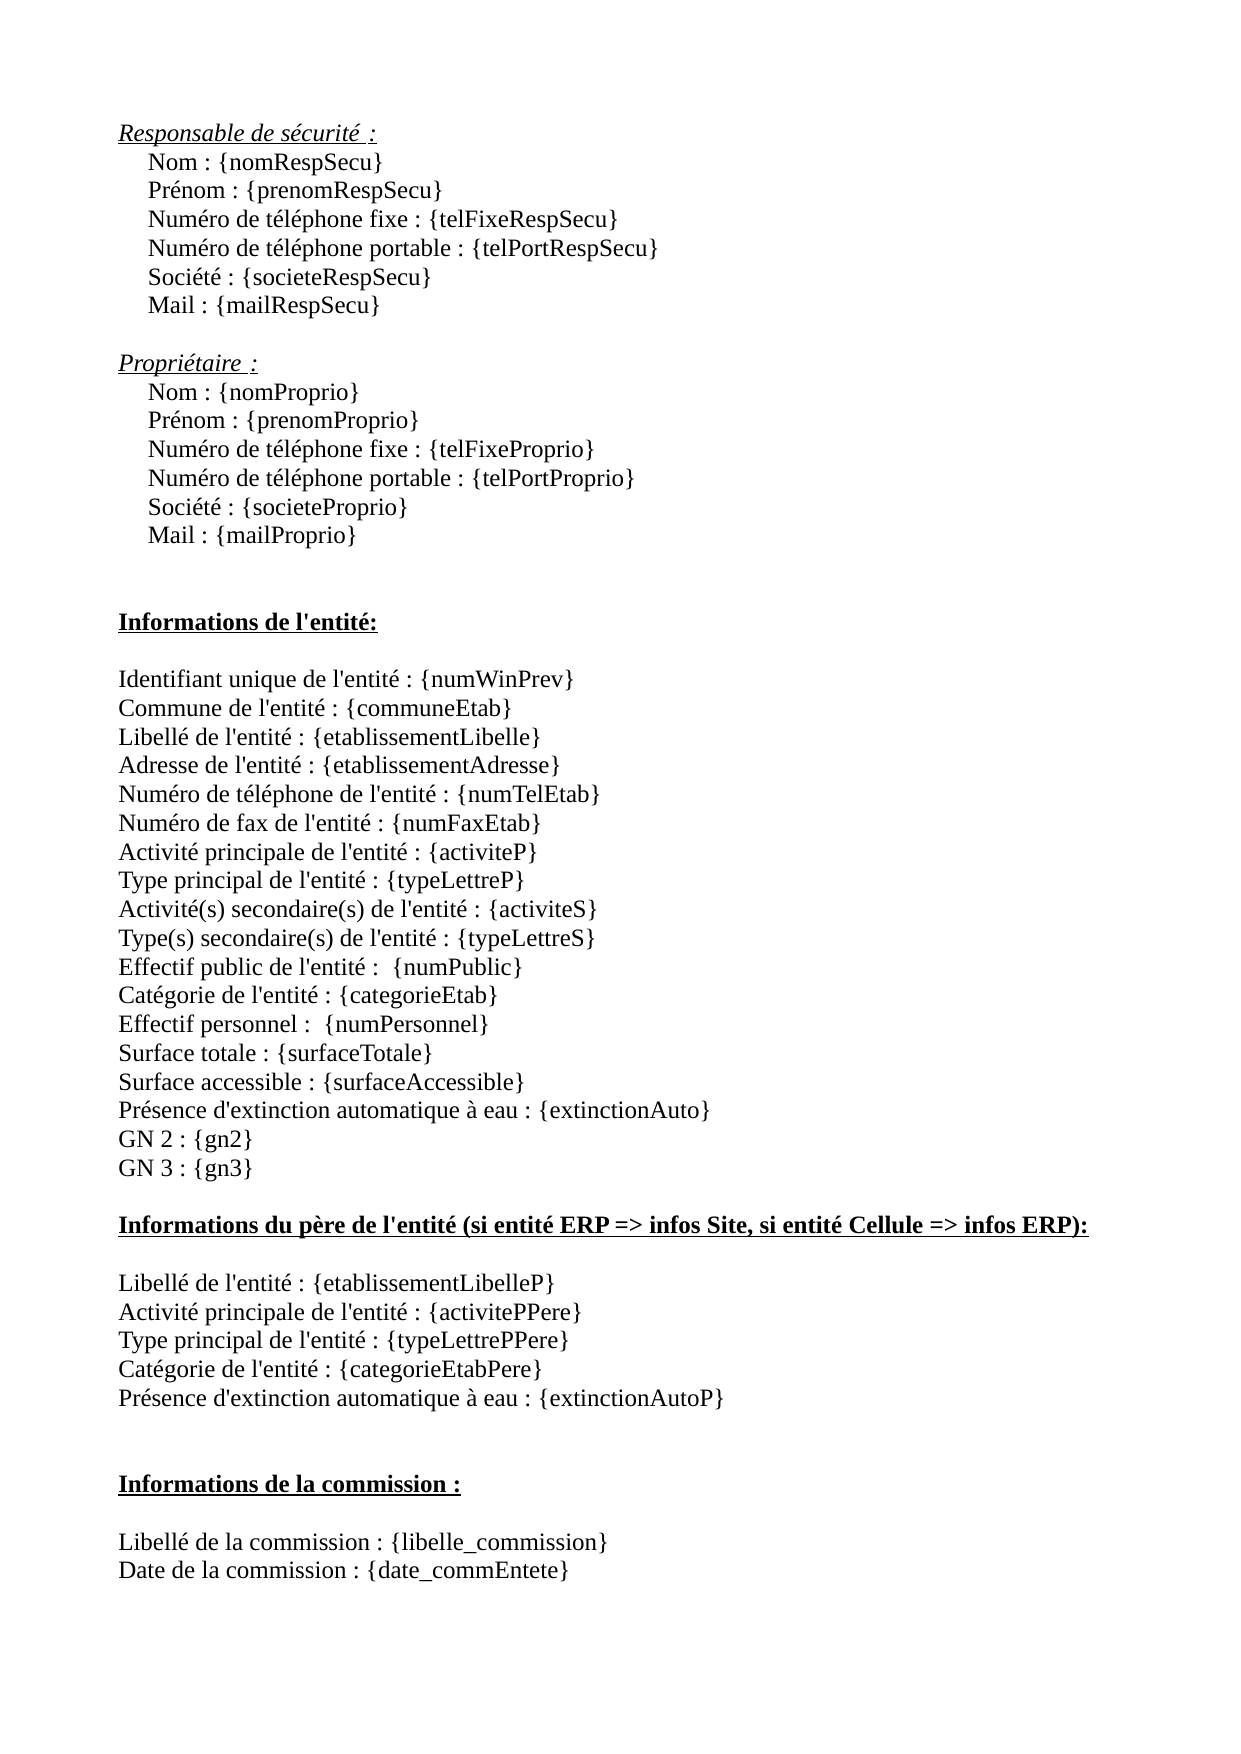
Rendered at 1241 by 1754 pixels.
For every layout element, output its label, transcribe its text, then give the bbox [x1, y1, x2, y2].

text Activité principale de l'entité : {activitePPere} [118, 1297, 1122, 1326]
text Adresse de l'entité : {etablissementAdresse} [118, 751, 1122, 779]
text Mail : {mailProprio} [118, 521, 1122, 549]
text Activité principale de l'entité : {activiteP} [118, 837, 1122, 866]
text Nom : {nomProprio} [118, 377, 1122, 406]
text Mail : {mailRespSecu} [118, 291, 1122, 319]
text Société : {societeRespSecu} [118, 262, 1122, 291]
text Numéro de téléphone de l'entité : {numTelEtab} [118, 779, 1122, 808]
text Type(s) secondaire(s) de l'entité : {typeLettreS} [118, 923, 1122, 952]
text Surface totale : {surfaceTotale} [118, 1038, 1122, 1067]
text Libellé de la commission : {libelle_commission} [118, 1527, 1122, 1556]
text Présence d'extinction automatique à eau : {extinctionAutoP} [118, 1383, 1122, 1412]
text Libellé de l'entité : {etablissementLibelle} [118, 722, 1122, 751]
text Type principal de l'entité : {typeLettrePPere} [118, 1326, 1122, 1354]
text Catégorie de l'entité : {categorieEtab} [118, 981, 1122, 1009]
text Prénom : {prenomProprio} [118, 406, 1122, 434]
text Informations de la commission : [118, 1469, 1122, 1498]
text Commune de l'entité : {communeEtab} [118, 693, 1122, 722]
text Effectif personnel : {numPersonnel} [118, 1009, 1122, 1038]
text Catégorie de l'entité : {categorieEtabPere} [118, 1354, 1122, 1383]
text Responsable de sécurité : [118, 118, 1122, 147]
text Informations du père de l'entité (si entité ERP => infos Site, si entité Cellule => infos ERP): [118, 1211, 1122, 1239]
text GN 2 : {gn2} [118, 1124, 1122, 1153]
text Numéro de téléphone fixe : {telFixeProprio} [118, 434, 1122, 463]
text Numéro de téléphone fixe : {telFixeRespSecu} [118, 204, 1122, 233]
text Informations de l'entité: [118, 607, 1122, 636]
text Numéro de téléphone portable : {telPortProprio} [118, 463, 1122, 492]
text Date de la commission : {date_commEntete} [118, 1556, 1122, 1584]
text Prénom : {prenomRespSecu} [118, 176, 1122, 204]
text Présence d'extinction automatique à eau : {extinctionAuto} [118, 1096, 1122, 1124]
text Propriétaire : [118, 348, 1122, 377]
text Surface accessible : {surfaceAccessible} [118, 1067, 1122, 1096]
text GN 3 : {gn3} [118, 1153, 1122, 1182]
text Activité(s) secondaire(s) de l'entité : {activiteS} [118, 894, 1122, 923]
text Numéro de fax de l'entité : {numFaxEtab} [118, 808, 1122, 837]
text Numéro de téléphone portable : {telPortRespSecu} [118, 233, 1122, 262]
text Type principal de l'entité : {typeLettreP} [118, 866, 1122, 894]
text Libellé de l'entité : {etablissementLibelleP} [118, 1268, 1122, 1297]
text Société : {societeProprio} [118, 492, 1122, 521]
text Identifiant unique de l'entité : {numWinPrev} [118, 664, 1122, 693]
text Effectif public de l'entité : {numPublic} [118, 952, 1122, 981]
text Nom : {nomRespSecu} [118, 147, 1122, 176]
